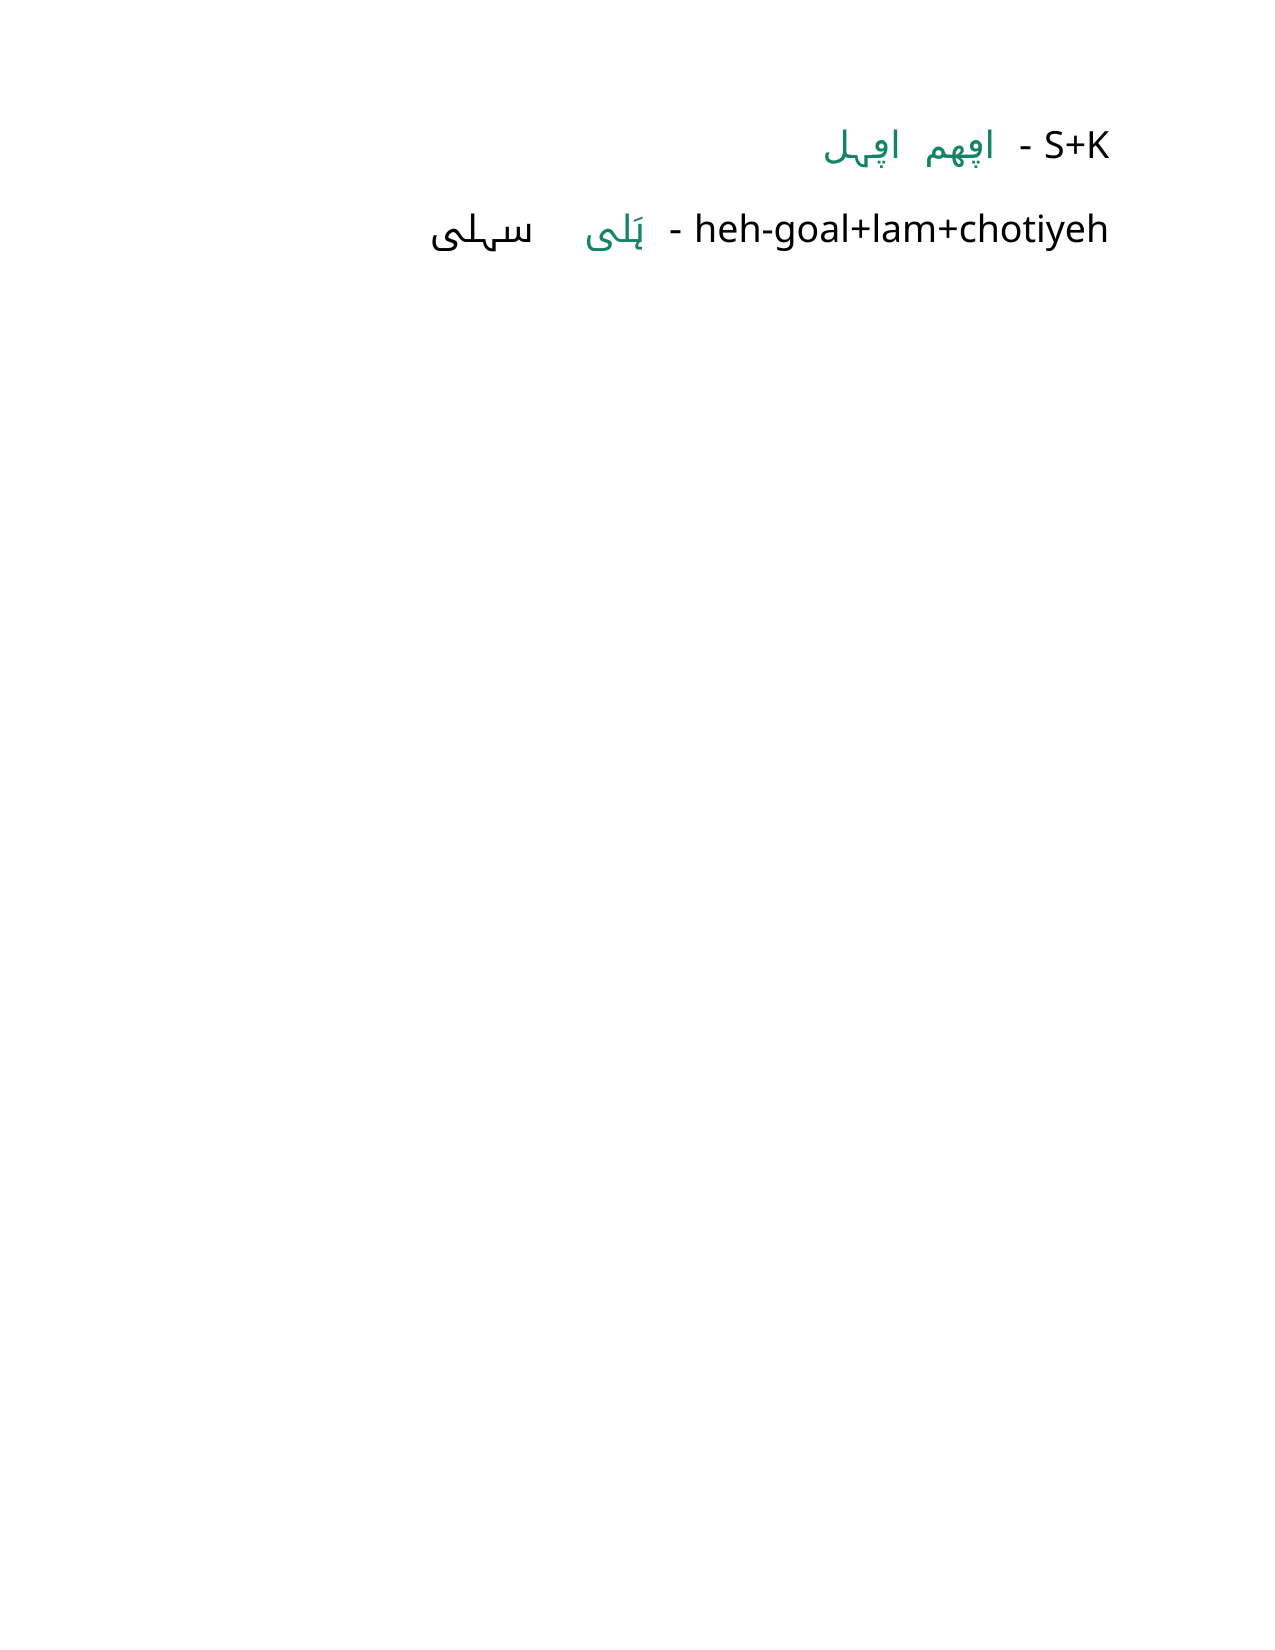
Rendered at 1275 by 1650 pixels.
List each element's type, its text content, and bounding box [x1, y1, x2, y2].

text S+K - اڥھم اڥہل [118, 118, 1157, 169]
text heh-goal+lam+chotiyeh - ہَلی سہلی [118, 195, 1157, 266]
